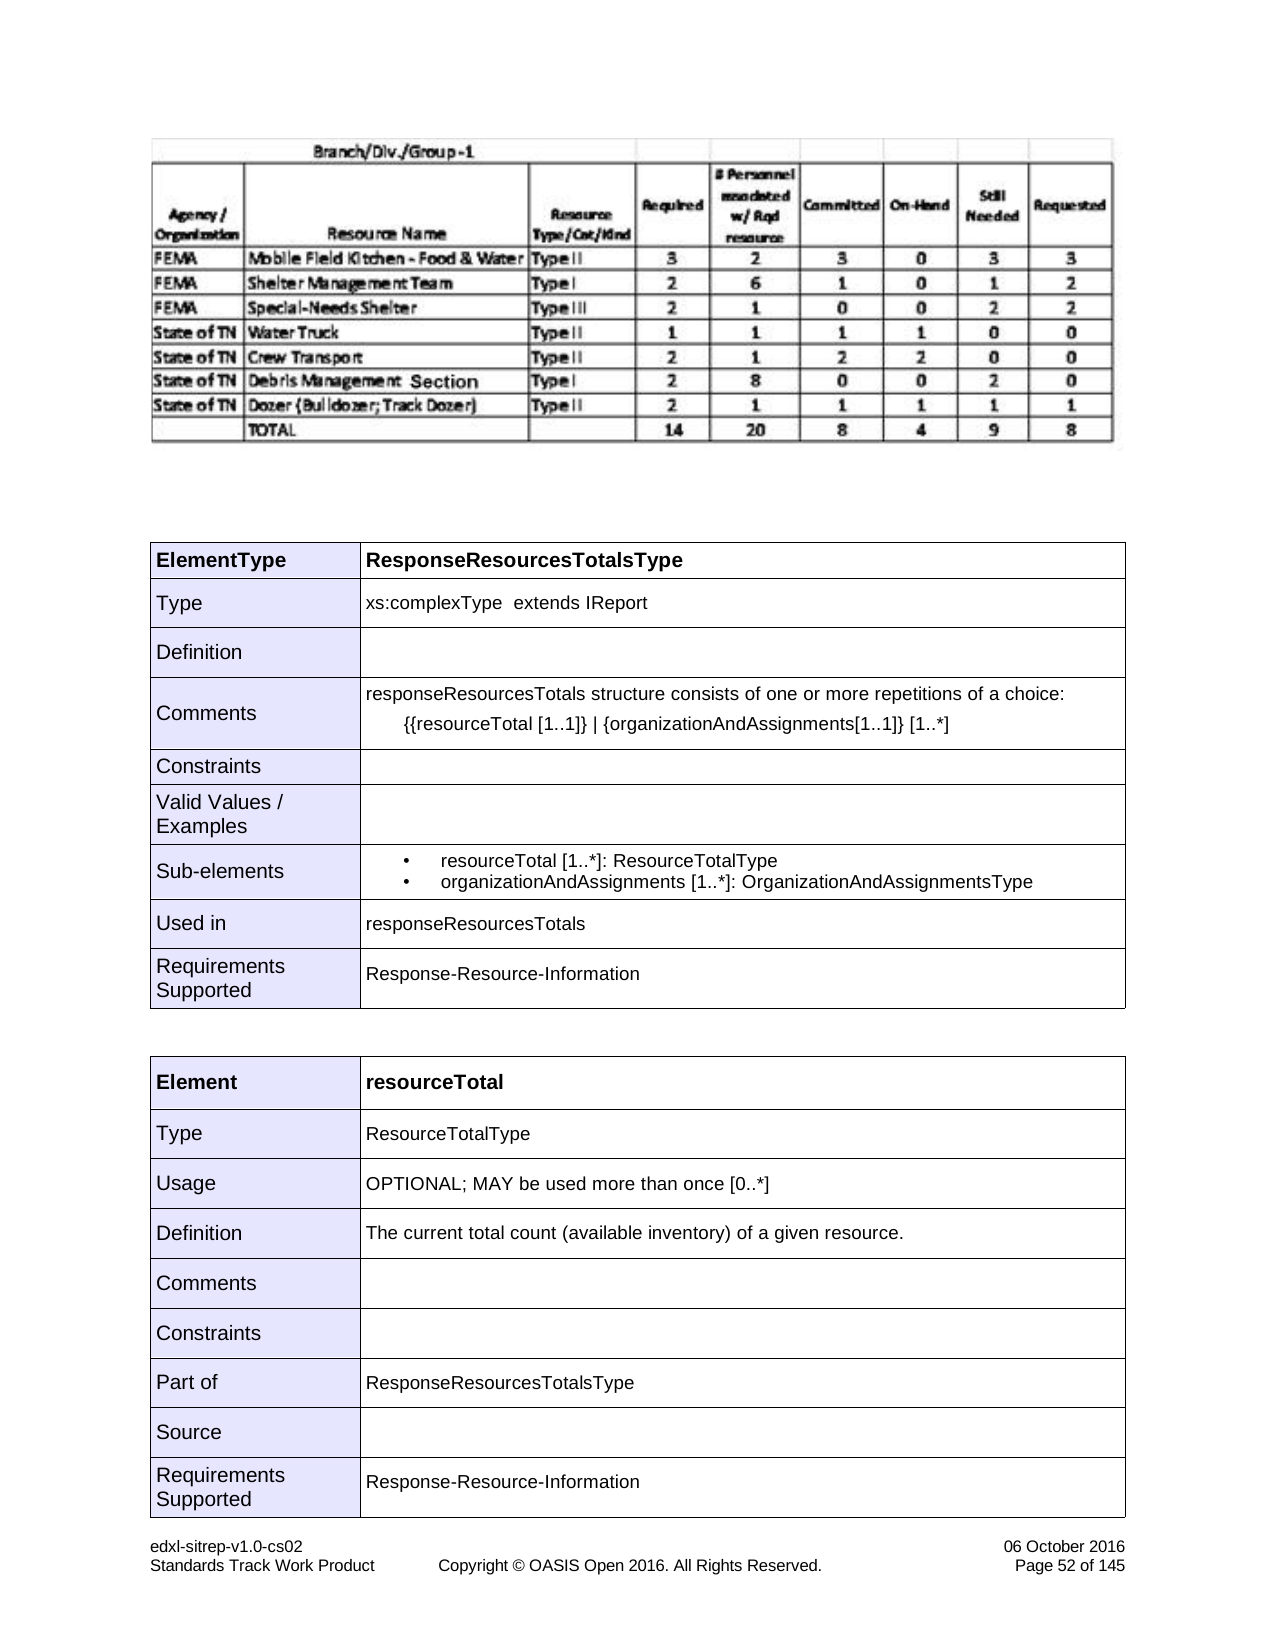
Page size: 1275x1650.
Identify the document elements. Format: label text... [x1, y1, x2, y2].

table_cell responseResourcesTotals structure consists of one or more repetitions of a choice: {{resourceTotal [1..1]} | {organizationAndAssignments[1..1]} [1..*] [361, 678, 1125, 748]
table_header resourceTotal [361, 1057, 1125, 1108]
table_cell ResourceTotalType [361, 1110, 1125, 1158]
table_cell Part of [151, 1359, 360, 1407]
table_cell Type [151, 579, 360, 627]
table_cell Source [151, 1408, 360, 1457]
table_cell Constraints [151, 750, 360, 784]
table_cell [361, 785, 1125, 844]
table_cell responseResourcesTotals [361, 900, 1125, 948]
table_cell resourceTotal [1..*]: ResourceTotalType organizationAndAssignments [1..*]: OrganizationAndAssignmentsType [361, 845, 1125, 898]
table_cell Constraints [151, 1309, 360, 1357]
table_cell [361, 750, 1125, 784]
table_cell Used in [151, 900, 360, 948]
table_cell Type [151, 1110, 360, 1158]
table_cell [361, 628, 1125, 677]
picture [151, 138, 1124, 451]
table_cell Requirements Supported [151, 1458, 360, 1517]
table_cell Usage [151, 1159, 360, 1208]
table_cell ResponseResourcesTotalsType [361, 1359, 1125, 1407]
table_cell Comments [151, 1259, 360, 1308]
table_cell [361, 1408, 1125, 1457]
table_header ElementType [151, 543, 360, 577]
table_cell OPTIONAL; MAY be used more than once [0..*] [361, 1159, 1125, 1208]
table_header ResponseResourcesTotalsType [361, 543, 1125, 577]
table_cell Requirements Supported [151, 949, 360, 1008]
table_cell Definition [151, 628, 360, 677]
table_header Element [151, 1057, 360, 1108]
table_cell xs:complexType extends IReport [361, 579, 1125, 627]
table_cell Response-Resource-Information [361, 949, 1125, 1008]
table_cell Response-Resource-Information [361, 1458, 1125, 1517]
table_cell [361, 1259, 1125, 1308]
table_cell [361, 1309, 1125, 1357]
table_cell Sub-elements [151, 845, 360, 898]
table_cell Comments [151, 678, 360, 748]
table_cell The current total count (available inventory) of a given resource. [361, 1209, 1125, 1258]
table_cell Valid Values / Examples [151, 785, 360, 844]
table_cell Definition [151, 1209, 360, 1258]
